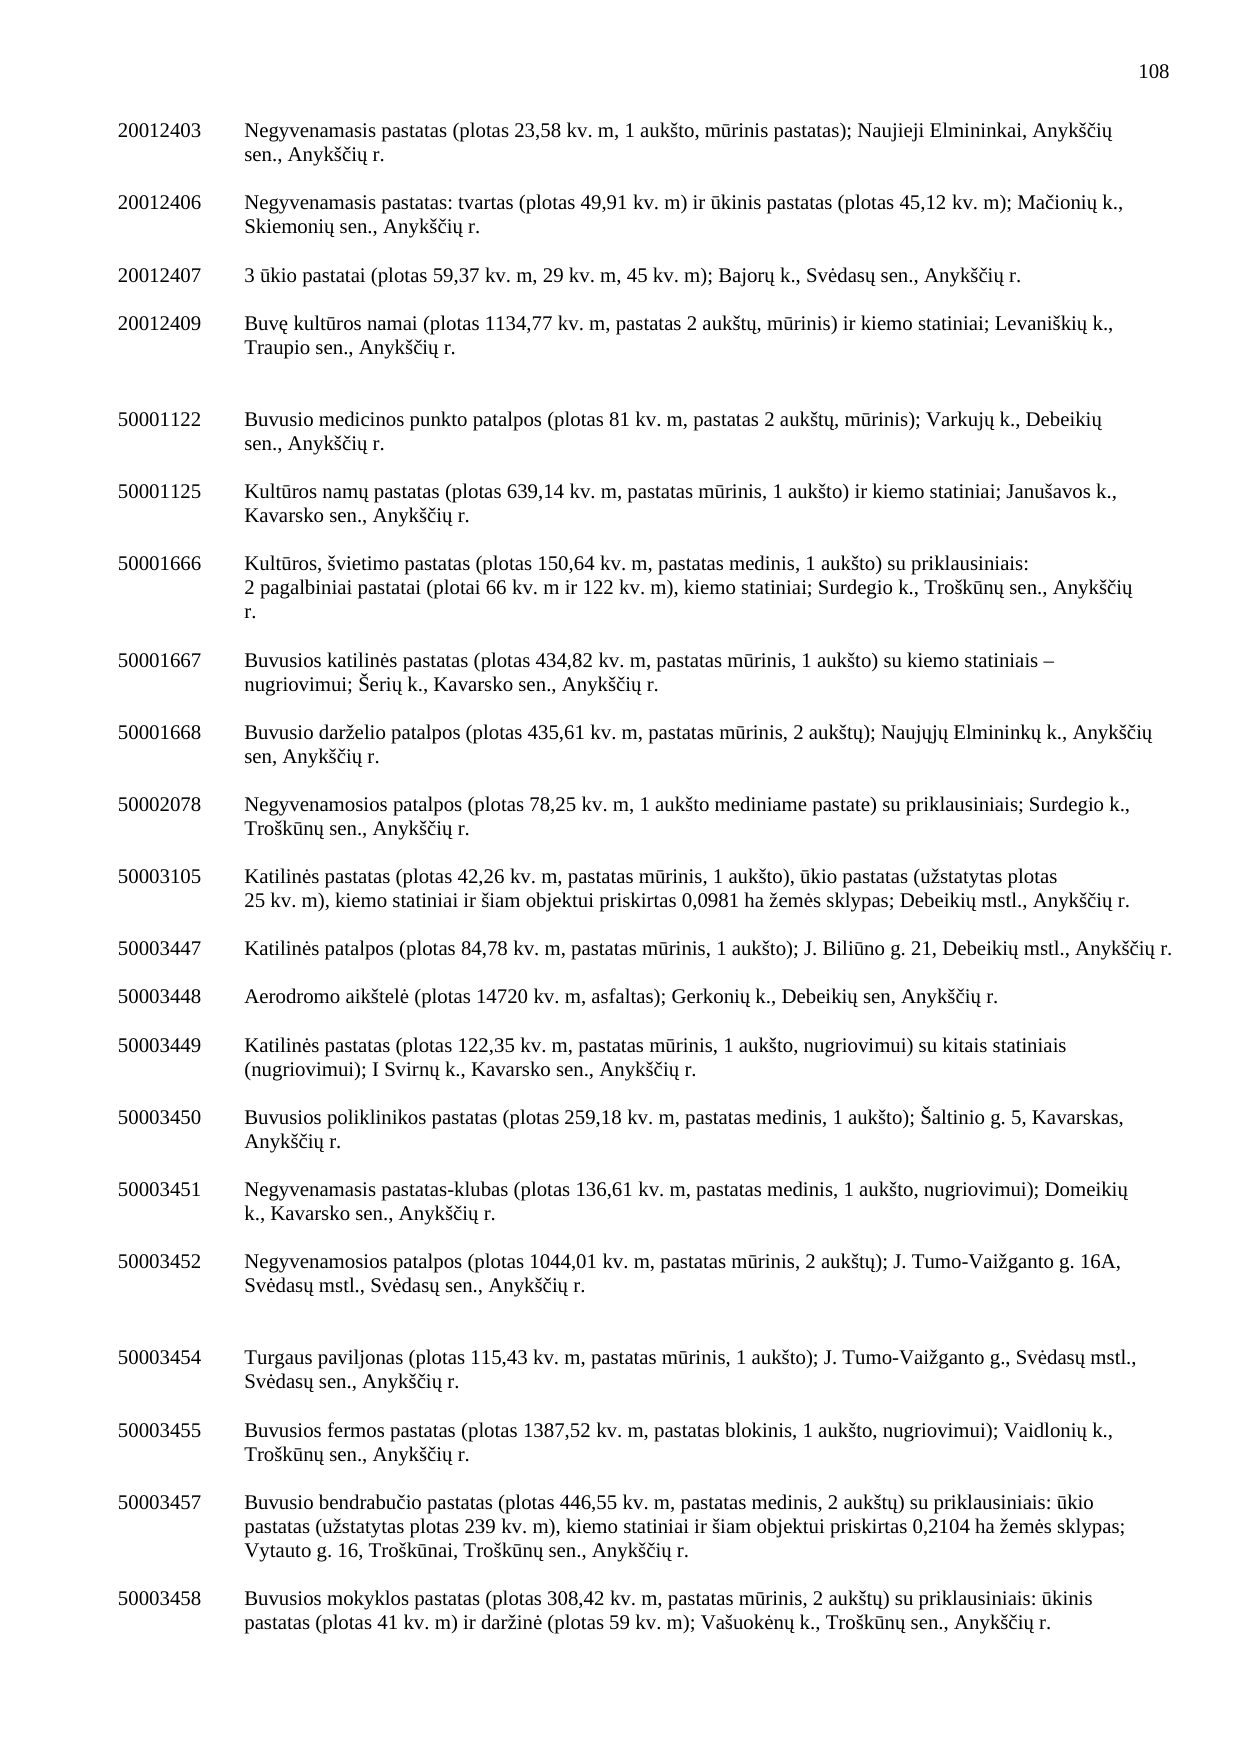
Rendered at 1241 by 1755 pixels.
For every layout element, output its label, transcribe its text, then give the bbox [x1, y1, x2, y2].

table_cell 50003451 [101, 1177, 233, 1225]
table_cell [1198, 768, 1207, 792]
table_cell [1207, 479, 1240, 527]
table_cell [1198, 1009, 1207, 1032]
table_cell [1198, 407, 1207, 455]
table_cell 50003450 [101, 1105, 233, 1153]
table_cell [1198, 263, 1207, 287]
table_cell [101, 1009, 1198, 1032]
table_cell [1148, 311, 1163, 359]
table_cell [101, 383, 1198, 407]
table_cell Negyvenamasis pastatas-klubas (plotas 136,61 kv. m, pastatas medinis, 1 aukšto, nugriovimui); Domeikių k., Kavarsko sen., Anykščių r. [233, 1177, 1148, 1225]
table_cell 50003452 [101, 1249, 233, 1297]
table_cell [1207, 960, 1240, 984]
table_cell [1178, 864, 1192, 912]
table_cell [1178, 407, 1192, 455]
table_cell [1207, 1394, 1240, 1417]
table_cell Turgaus paviljonas (plotas 115,43 kv. m, pastatas mūrinis, 1 aukšto); J. Tumo-Vaižganto g., Svėdasų mstl., Svėdasų sen., Anykščių r. [233, 1345, 1148, 1393]
table_cell [1198, 118, 1207, 166]
table_cell Buvusios poliklinikos pastatas (plotas 259,18 kv. m, pastatas medinis, 1 aukšto); Šaltinio g. 5, Kavarskas, Anykščių r. [233, 1105, 1148, 1153]
table_cell [1198, 720, 1207, 768]
table_cell [1163, 648, 1178, 696]
table_cell [1193, 551, 1198, 623]
table_cell 20012409 [101, 311, 233, 359]
table_cell [1148, 479, 1163, 527]
table_cell [1163, 263, 1178, 287]
table_cell Buvę kultūros namai (plotas 1134,77 kv. m, pastatas 2 aukštų, mūrinis) ir kiemo statiniai; Levaniškių k., Traupio sen., Anykščių r. [233, 311, 1148, 359]
table_cell 50003448 [101, 984, 233, 1008]
table_cell [1198, 984, 1207, 1008]
table_cell [1148, 263, 1163, 287]
table_cell [1198, 1345, 1207, 1393]
table_cell Negyvenamasis pastatas (plotas 23,58 kv. m, 1 aukšto, mūrinis pastatas); Naujieji Elmininkai, Anykščių sen., Anykščių r. [233, 118, 1148, 166]
table_cell 50001666 [101, 551, 233, 623]
table_cell [1198, 1081, 1207, 1105]
table_cell [1207, 1634, 1240, 1658]
table_cell [101, 624, 1198, 647]
table_cell [1148, 1345, 1163, 1393]
table_cell [1148, 1105, 1163, 1153]
table_cell [1198, 1634, 1207, 1658]
table_cell [1193, 1418, 1198, 1466]
table_cell [1193, 1586, 1198, 1634]
table_cell [1207, 792, 1240, 840]
table_cell [1198, 792, 1207, 840]
table_cell [1178, 118, 1192, 166]
table_cell [1148, 1033, 1163, 1081]
table_cell [1198, 1394, 1207, 1417]
table_cell [101, 840, 1198, 864]
table_cell [1178, 1105, 1192, 1153]
table_cell [101, 960, 1198, 984]
table_cell [1163, 984, 1178, 1008]
table_cell [1207, 1009, 1240, 1032]
table_cell [1207, 455, 1240, 479]
table_cell [1178, 1249, 1192, 1297]
table_cell 20012403 [101, 118, 233, 166]
table_cell [1198, 166, 1207, 190]
table_cell [1193, 1033, 1198, 1081]
table_cell [101, 912, 1198, 936]
table_cell [1198, 311, 1207, 359]
table_cell 50003105 [101, 864, 233, 912]
table_cell [1178, 1177, 1192, 1225]
table_cell [1198, 960, 1207, 984]
table_cell [1198, 287, 1207, 311]
table_cell 50001125 [101, 479, 233, 527]
table_cell Katilinės patalpos (plotas 84,78 kv. m, pastatas mūrinis, 1 aukšto); J. Biliūno g. 21, Debeikių mstl., Anykščių r. [233, 936, 1192, 960]
table_cell [101, 1562, 1198, 1586]
table_cell [1193, 263, 1198, 287]
table_cell [1178, 792, 1192, 840]
table_cell Kultūros, švietimo pastatas (plotas 150,64 kv. m, pastatas medinis, 1 aukšto) su priklausiniais: 2 pagalbiniai pastatai (plotai 66 kv. m ir 122 kv. m), kiemo statiniai; Surdegio k., Troškūnų sen., Anykščių r. [233, 551, 1148, 623]
table_cell [1163, 551, 1178, 623]
table_cell [101, 1634, 1198, 1658]
table_cell [1193, 984, 1198, 1008]
table_cell [1207, 720, 1240, 768]
table_cell [1207, 912, 1240, 936]
table_cell [1207, 190, 1240, 238]
table_cell [1198, 1490, 1207, 1562]
table_cell [1207, 1177, 1240, 1225]
table_cell [1207, 1490, 1240, 1562]
table_cell [1207, 263, 1240, 287]
table_cell [1198, 359, 1207, 383]
table_cell [1207, 407, 1240, 455]
table_cell [1207, 1105, 1240, 1153]
table_cell [1148, 648, 1163, 696]
table_cell [1193, 479, 1198, 527]
table_cell 50003455 [101, 1418, 233, 1466]
table_cell [1193, 1249, 1198, 1297]
table_cell [1207, 984, 1240, 1008]
table_cell [1193, 118, 1198, 166]
table_cell [1148, 1177, 1163, 1225]
table_cell [1198, 1418, 1207, 1466]
table_cell [1163, 479, 1178, 527]
table_cell [1148, 551, 1163, 623]
table_cell [1163, 1177, 1178, 1225]
table_cell [1198, 1225, 1207, 1249]
table_cell [1163, 792, 1178, 840]
table_cell [1178, 479, 1192, 527]
table_cell [1193, 792, 1198, 840]
table_cell [1198, 1562, 1207, 1586]
table_cell [1178, 1418, 1192, 1466]
table_cell [1193, 311, 1198, 359]
table_cell [101, 287, 1198, 311]
table_cell [101, 359, 1198, 383]
table_cell Aerodromo aikštelė (plotas 14720 kv. m, asfaltas); Gerkonių k., Debeikių sen, Anykščių r. [233, 984, 1148, 1008]
table_cell Kultūros namų pastatas (plotas 639,14 kv. m, pastatas mūrinis, 1 aukšto) ir kiemo statiniai; Janušavos k., Kavarsko sen., Anykščių r. [233, 479, 1148, 527]
table_cell [1207, 1586, 1240, 1634]
table_cell [1193, 407, 1198, 455]
table_cell [1207, 1249, 1240, 1297]
table_cell [1148, 792, 1163, 840]
table_cell [1207, 1466, 1240, 1490]
table_cell [1193, 864, 1198, 912]
table_cell [1207, 624, 1240, 647]
table_cell [1198, 551, 1207, 623]
table_cell [1198, 455, 1207, 479]
table_cell [101, 1394, 1198, 1417]
table_cell [1193, 1345, 1198, 1393]
table_cell [1198, 190, 1207, 238]
table_cell [101, 527, 1198, 551]
table_cell [1207, 840, 1240, 864]
table_cell [1198, 1297, 1207, 1321]
table_cell [1163, 1418, 1178, 1466]
table_cell 50003458 [101, 1586, 233, 1634]
table_cell [1148, 190, 1163, 238]
table_cell [1163, 190, 1178, 238]
table_cell [1148, 984, 1163, 1008]
table_cell 50003454 [101, 1345, 233, 1393]
table_cell Katilinės pastatas (plotas 42,26 kv. m, pastatas mūrinis, 1 aukšto), ūkio pastatas (užstatytas plotas 25 kv. m), kiemo statiniai ir šiam objektui priskirtas 0,0981 ha žemės sklypas; Debeikių mstl., Anykščių r. [233, 864, 1148, 912]
table_cell Buvusio darželio patalpos (plotas 435,61 kv. m, pastatas mūrinis, 2 aukštų); Naujųjų Elmininkų k., Anykščių sen, Anykščių r. [233, 720, 1178, 768]
table_cell [101, 1081, 1198, 1105]
table_cell [1207, 768, 1240, 792]
table_cell 50003449 [101, 1033, 233, 1081]
table_cell [1178, 263, 1192, 287]
table_cell [101, 455, 1198, 479]
table_cell [1207, 936, 1240, 960]
table_cell [1207, 287, 1240, 311]
table_cell [1178, 1586, 1192, 1634]
table_cell [1178, 648, 1192, 696]
table_cell [1198, 864, 1207, 912]
table_cell [1193, 648, 1198, 696]
table_cell 20012406 [101, 190, 233, 238]
table_cell [1207, 166, 1240, 190]
table_cell [1148, 118, 1163, 166]
table_cell [1178, 984, 1192, 1008]
table_cell [1207, 311, 1240, 359]
table_cell Katilinės pastatas (plotas 122,35 kv. m, pastatas mūrinis, 1 aukšto, nugriovimui) su kitais statiniais (nugriovimui); I Svirnų k., Kavarsko sen., Anykščių r. [233, 1033, 1148, 1081]
table_cell [1207, 864, 1240, 912]
table_cell [1198, 1033, 1207, 1081]
table_cell [1198, 840, 1207, 864]
table_cell [1148, 1490, 1163, 1562]
table_cell 20012407 [101, 263, 233, 287]
table_cell [1193, 720, 1198, 768]
table_cell 50001122 [101, 407, 233, 455]
table_cell 50003447 [101, 936, 233, 960]
table_cell [1163, 407, 1178, 455]
table_cell [101, 768, 1198, 792]
table_cell [101, 239, 1198, 262]
table_cell [1207, 1345, 1240, 1393]
table_cell [1148, 1586, 1163, 1634]
table_cell [1178, 720, 1192, 768]
table_cell [1193, 1105, 1198, 1153]
table_cell [1207, 1153, 1240, 1177]
table_cell [1193, 936, 1198, 960]
table_cell 3 ūkio pastatai (plotas 59,37 kv. m, 29 kv. m, 45 kv. m); Bajorų k., Svėdasų sen., Anykščių r. [233, 263, 1148, 287]
table_cell [101, 1321, 1198, 1345]
table_cell Buvusios katilinės pastatas (plotas 434,82 kv. m, pastatas mūrinis, 1 aukšto) su kiemo statiniais – nugriovimui; Šerių k., Kavarsko sen., Anykščių r. [233, 648, 1148, 696]
table_cell [1163, 1490, 1178, 1562]
table_cell [1178, 551, 1192, 623]
table_cell [1163, 864, 1178, 912]
table_cell 50001667 [101, 648, 233, 696]
table_cell [1207, 1562, 1240, 1586]
table_cell [101, 166, 1198, 190]
table_cell [1207, 1418, 1240, 1466]
table_cell [1198, 1321, 1207, 1345]
table_cell [1198, 912, 1207, 936]
table_cell [1178, 1490, 1192, 1562]
table_cell [1198, 239, 1207, 262]
table_cell 50002078 [101, 792, 233, 840]
table_cell [101, 696, 1198, 720]
table_cell [1207, 359, 1240, 383]
table_cell [1198, 936, 1207, 960]
table_cell [1198, 1153, 1207, 1177]
table_cell [1198, 479, 1207, 527]
table_cell [101, 1297, 1198, 1321]
table_cell [101, 1466, 1198, 1490]
table_cell [1163, 1586, 1178, 1634]
table_cell [1198, 1177, 1207, 1225]
table_cell [1198, 1249, 1207, 1297]
table_cell [1198, 624, 1207, 647]
table_cell [1148, 407, 1163, 455]
table_cell [1198, 648, 1207, 696]
table_cell Buvusios fermos pastatas (plotas 1387,52 kv. m, pastatas blokinis, 1 aukšto, nugriovimui); Vaidlonių k., Troškūnų sen., Anykščių r. [233, 1418, 1148, 1466]
table_cell [1198, 527, 1207, 551]
table_cell Negyvenamosios patalpos (plotas 1044,01 kv. m, pastatas mūrinis, 2 aukštų); J. Tumo-Vaižganto g. 16A, Svėdasų mstl., Svėdasų sen., Anykščių r. [233, 1249, 1178, 1297]
table_cell [1163, 1105, 1178, 1153]
table_cell [1178, 1033, 1192, 1081]
table_cell [1207, 527, 1240, 551]
table_cell Buvusio bendrabučio pastatas (plotas 446,55 kv. m, pastatas medinis, 2 aukštų) su priklausiniais: ūkio pastatas (užstatytas plotas 239 kv. m), kiemo statiniai ir šiam objektui priskirtas 0,2104 ha žemės sklypas; Vytauto g. 16, Troškūnai, Troškūnų sen., Anykščių r. [233, 1490, 1148, 1562]
table_cell [1207, 1225, 1240, 1249]
table_cell [1148, 1418, 1163, 1466]
table_cell [1207, 1033, 1240, 1081]
table_cell [1178, 1345, 1192, 1393]
table_cell [1178, 311, 1192, 359]
table_cell 50001668 [101, 720, 233, 768]
table_cell [1207, 1321, 1240, 1345]
table_cell [1163, 118, 1178, 166]
table_cell [1198, 1466, 1207, 1490]
table_cell [1207, 696, 1240, 720]
table_cell [1207, 648, 1240, 696]
table_cell Negyvenamosios patalpos (plotas 78,25 kv. m, 1 aukšto mediniame pastate) su priklausiniais; Surdegio k., Troškūnų sen., Anykščių r. [233, 792, 1148, 840]
table_cell [1148, 864, 1163, 912]
table_cell [1193, 1490, 1198, 1562]
table_cell [1198, 383, 1207, 407]
table_cell [1198, 696, 1207, 720]
table_cell [1198, 1586, 1207, 1634]
table_cell [1207, 383, 1240, 407]
table_cell 50003457 [101, 1490, 233, 1562]
table_cell [1193, 190, 1198, 238]
table_cell [101, 1153, 1198, 1177]
table_cell [1207, 1081, 1240, 1105]
table_cell [1207, 1297, 1240, 1321]
table_cell [1193, 1177, 1198, 1225]
table_cell [101, 1225, 1198, 1249]
table_cell Buvusio medicinos punkto patalpos (plotas 81 kv. m, pastatas 2 aukštų, mūrinis); Varkujų k., Debeikių sen., Anykščių r. [233, 407, 1148, 455]
table_cell [1163, 311, 1178, 359]
table_cell [1163, 1345, 1178, 1393]
table_cell [1207, 239, 1240, 262]
table_cell [1207, 118, 1240, 166]
table_cell Negyvenamasis pastatas: tvartas (plotas 49,91 kv. m) ir ūkinis pastatas (plotas 45,12 kv. m); Mačionių k., Skiemonių sen., Anykščių r. [233, 190, 1148, 238]
table_cell [1207, 551, 1240, 623]
table_cell [1198, 1105, 1207, 1153]
table_cell [1178, 190, 1192, 238]
table_cell [1163, 1033, 1178, 1081]
table_cell Buvusios mokyklos pastatas (plotas 308,42 kv. m, pastatas mūrinis, 2 aukštų) su priklausiniais: ūkinis pastatas (plotas 41 kv. m) ir daržinė (plotas 59 kv. m); Vašuokėnų k., Troškūnų sen., Anykščių r. [233, 1586, 1148, 1634]
